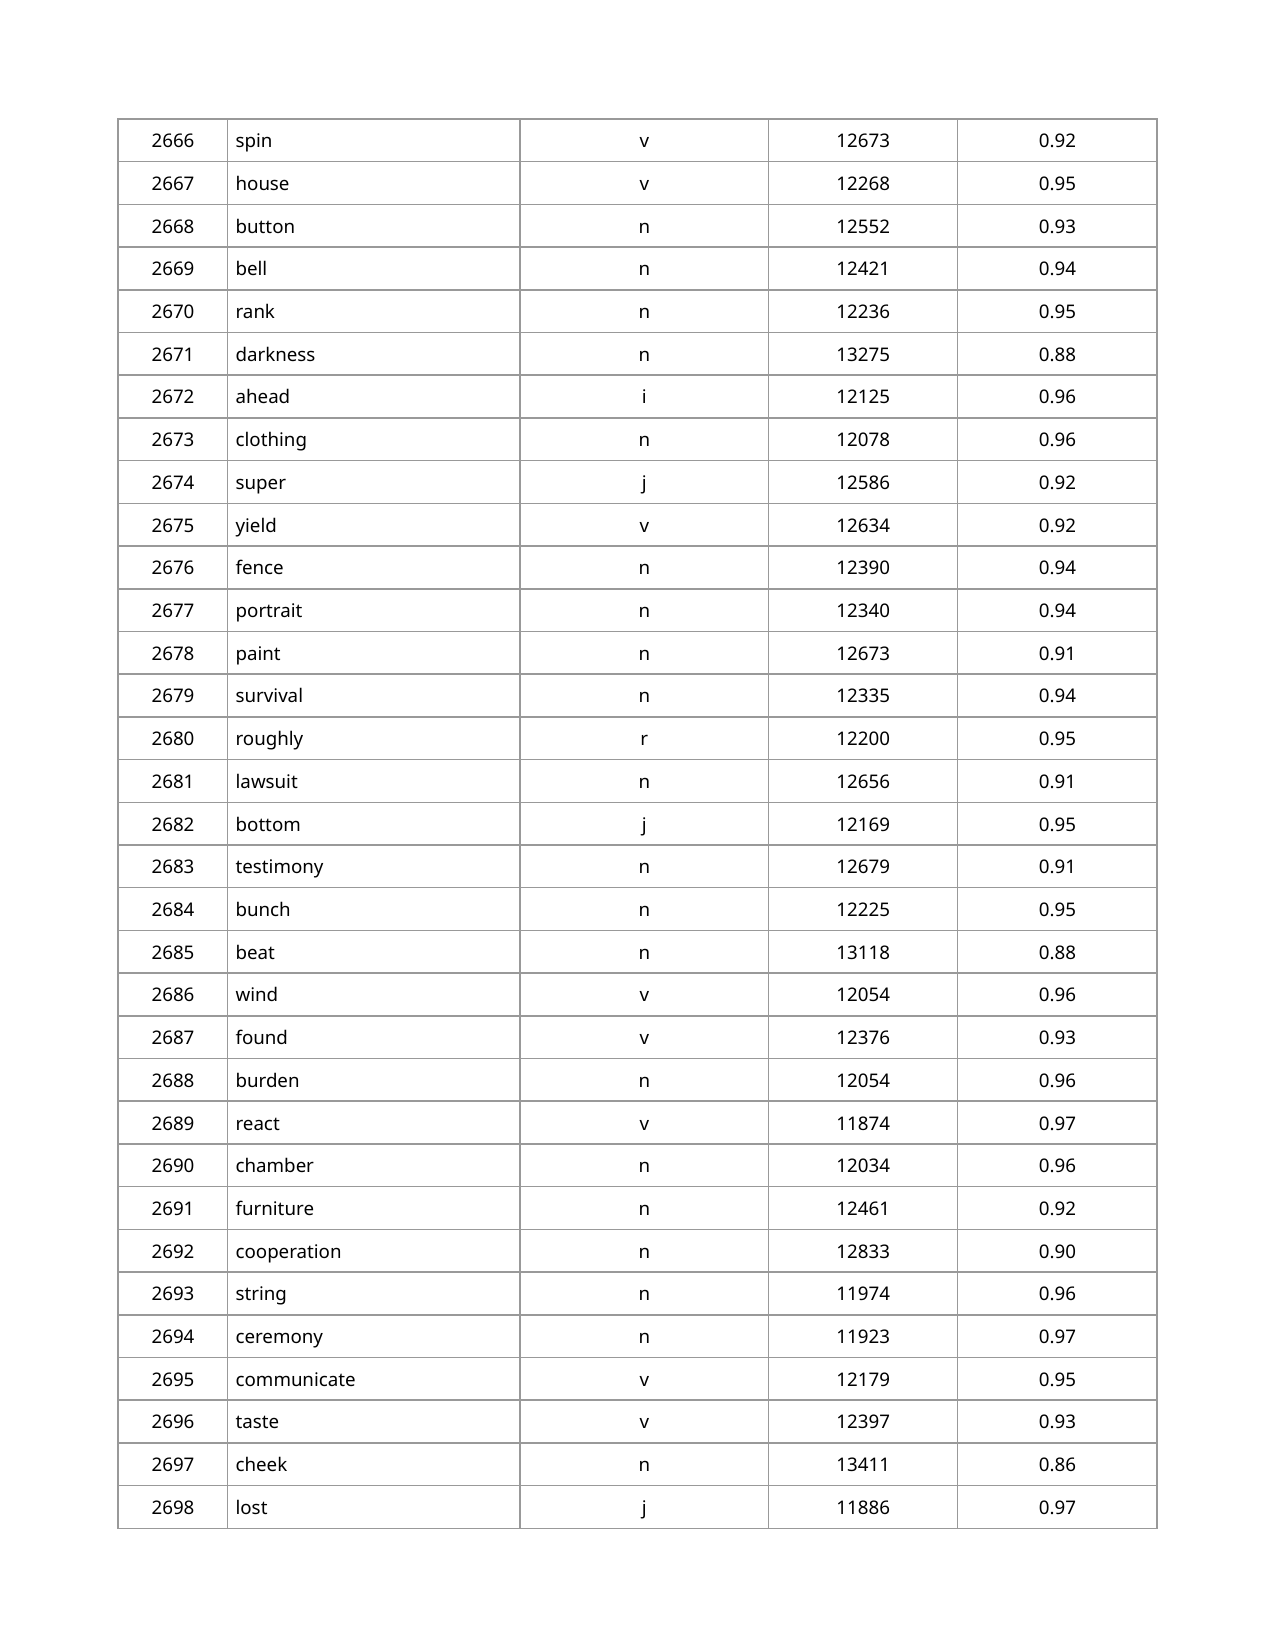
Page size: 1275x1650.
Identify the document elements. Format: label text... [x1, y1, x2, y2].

table_cell n [521, 333, 768, 374]
table_cell 0.97 [958, 1102, 1156, 1143]
table_cell 2673 [119, 419, 227, 460]
table_cell 2670 [119, 291, 227, 332]
table_cell 12376 [769, 1017, 957, 1058]
table_cell furniture [228, 1187, 519, 1228]
table_cell 0.96 [958, 1273, 1156, 1314]
table_cell n [521, 1230, 768, 1271]
table_cell 2672 [119, 376, 227, 417]
table_cell j [521, 461, 768, 502]
table_cell n [521, 291, 768, 332]
table_cell wind [228, 974, 519, 1015]
table_cell n [521, 547, 768, 588]
table_cell lawsuit [228, 760, 519, 801]
table_cell 12552 [769, 205, 957, 246]
table_cell 2666 [119, 120, 227, 161]
table_cell 2687 [119, 1017, 227, 1058]
table_cell v [521, 1102, 768, 1143]
table_cell 0.96 [958, 974, 1156, 1015]
table_cell 11923 [769, 1316, 957, 1357]
table_cell communicate [228, 1358, 519, 1399]
table_cell button [228, 205, 519, 246]
table_cell n [521, 1059, 768, 1100]
table_cell clothing [228, 419, 519, 460]
table_cell 0.96 [958, 376, 1156, 417]
table_cell 2686 [119, 974, 227, 1015]
table_cell 12673 [769, 632, 957, 673]
table_cell bottom [228, 803, 519, 844]
table_cell 0.92 [958, 120, 1156, 161]
table_cell survival [228, 675, 519, 716]
table_cell 0.94 [958, 547, 1156, 588]
table_cell cheek [228, 1444, 519, 1485]
table_cell bunch [228, 888, 519, 929]
table_cell yield [228, 504, 519, 545]
table_cell 0.95 [958, 291, 1156, 332]
table_cell 2671 [119, 333, 227, 374]
table_cell n [521, 931, 768, 972]
table_cell 2682 [119, 803, 227, 844]
table_cell 2684 [119, 888, 227, 929]
table_cell 0.91 [958, 632, 1156, 673]
table_cell taste [228, 1401, 519, 1442]
table_cell 2689 [119, 1102, 227, 1143]
table_cell 12225 [769, 888, 957, 929]
table_cell n [521, 1273, 768, 1314]
table_cell 0.86 [958, 1444, 1156, 1485]
table_cell 2677 [119, 590, 227, 631]
table_cell n [521, 675, 768, 716]
table_cell 0.95 [958, 888, 1156, 929]
table_cell 2678 [119, 632, 227, 673]
table_cell testimony [228, 846, 519, 887]
table_cell 0.94 [958, 675, 1156, 716]
table_cell 11886 [769, 1486, 957, 1527]
table_cell spin [228, 120, 519, 161]
table_cell 0.96 [958, 1145, 1156, 1186]
table_cell react [228, 1102, 519, 1143]
table_cell n [521, 1187, 768, 1228]
table_cell 0.93 [958, 1401, 1156, 1442]
table_cell 12054 [769, 974, 957, 1015]
table_cell beat [228, 931, 519, 972]
table_cell i [521, 376, 768, 417]
table_cell burden [228, 1059, 519, 1100]
table_cell 12078 [769, 419, 957, 460]
table_cell 12634 [769, 504, 957, 545]
table_cell 12200 [769, 718, 957, 759]
table_cell n [521, 205, 768, 246]
table_cell 0.91 [958, 846, 1156, 887]
table_cell 0.95 [958, 718, 1156, 759]
table_cell 2688 [119, 1059, 227, 1100]
table_cell 2680 [119, 718, 227, 759]
table_cell 12268 [769, 162, 957, 203]
table_cell string [228, 1273, 519, 1314]
table_cell 11974 [769, 1273, 957, 1314]
table_cell 2679 [119, 675, 227, 716]
table_cell 12390 [769, 547, 957, 588]
table_cell 0.90 [958, 1230, 1156, 1271]
table_cell 2674 [119, 461, 227, 502]
table_cell 12054 [769, 1059, 957, 1100]
table_cell 12421 [769, 248, 957, 289]
table_cell n [521, 1145, 768, 1186]
table_cell 0.97 [958, 1486, 1156, 1527]
table_cell 2696 [119, 1401, 227, 1442]
table_cell 12673 [769, 120, 957, 161]
table_cell lost [228, 1486, 519, 1527]
table_cell 12656 [769, 760, 957, 801]
table_cell 2690 [119, 1145, 227, 1186]
table_cell rank [228, 291, 519, 332]
table_cell portrait [228, 590, 519, 631]
table_cell ceremony [228, 1316, 519, 1357]
table_cell 0.91 [958, 760, 1156, 801]
table_cell 0.94 [958, 590, 1156, 631]
table_cell n [521, 419, 768, 460]
table_cell bell [228, 248, 519, 289]
table_cell 12679 [769, 846, 957, 887]
table_cell 2697 [119, 1444, 227, 1485]
table_cell v [521, 1358, 768, 1399]
table_cell j [521, 803, 768, 844]
table_cell n [521, 1316, 768, 1357]
table_cell 2685 [119, 931, 227, 972]
table_cell v [521, 162, 768, 203]
table_cell n [521, 632, 768, 673]
table_cell super [228, 461, 519, 502]
table_cell found [228, 1017, 519, 1058]
table_cell n [521, 248, 768, 289]
table_cell 2667 [119, 162, 227, 203]
table_cell 2698 [119, 1486, 227, 1527]
table_cell 11874 [769, 1102, 957, 1143]
table_cell 13275 [769, 333, 957, 374]
table_cell v [521, 120, 768, 161]
table_cell 0.92 [958, 504, 1156, 545]
table_cell 13118 [769, 931, 957, 972]
table_cell 13411 [769, 1444, 957, 1485]
table_cell n [521, 760, 768, 801]
table_cell darkness [228, 333, 519, 374]
table_cell n [521, 1444, 768, 1485]
table_cell fence [228, 547, 519, 588]
table_cell 12340 [769, 590, 957, 631]
table_cell v [521, 504, 768, 545]
table_cell n [521, 888, 768, 929]
table_cell ahead [228, 376, 519, 417]
table_cell 2668 [119, 205, 227, 246]
table_cell 0.95 [958, 803, 1156, 844]
table_cell 12833 [769, 1230, 957, 1271]
table_cell 0.88 [958, 333, 1156, 374]
table_cell v [521, 1401, 768, 1442]
table_cell 2692 [119, 1230, 227, 1271]
table_cell 0.97 [958, 1316, 1156, 1357]
table_cell 12461 [769, 1187, 957, 1228]
table_cell r [521, 718, 768, 759]
table_cell v [521, 974, 768, 1015]
table_cell 2675 [119, 504, 227, 545]
table_cell 0.93 [958, 1017, 1156, 1058]
table_cell 0.95 [958, 1358, 1156, 1399]
table_cell 12586 [769, 461, 957, 502]
table_cell 0.96 [958, 1059, 1156, 1100]
table_cell n [521, 846, 768, 887]
table_cell 2691 [119, 1187, 227, 1228]
table_cell chamber [228, 1145, 519, 1186]
table_cell 12125 [769, 376, 957, 417]
table_cell 0.88 [958, 931, 1156, 972]
table_cell cooperation [228, 1230, 519, 1271]
table_cell 0.95 [958, 162, 1156, 203]
table_cell 0.92 [958, 1187, 1156, 1228]
table_cell j [521, 1486, 768, 1527]
table_cell roughly [228, 718, 519, 759]
table_cell paint [228, 632, 519, 673]
table_cell 0.96 [958, 419, 1156, 460]
table_cell 0.94 [958, 248, 1156, 289]
table_cell v [521, 1017, 768, 1058]
table_cell 2693 [119, 1273, 227, 1314]
table_cell 12179 [769, 1358, 957, 1399]
table_cell 0.92 [958, 461, 1156, 502]
table_cell 0.93 [958, 205, 1156, 246]
table_cell 12236 [769, 291, 957, 332]
table_cell 12397 [769, 1401, 957, 1442]
table_cell house [228, 162, 519, 203]
table_cell 2676 [119, 547, 227, 588]
table_cell 2669 [119, 248, 227, 289]
table_cell 12169 [769, 803, 957, 844]
table_cell 12034 [769, 1145, 957, 1186]
table_cell 12335 [769, 675, 957, 716]
table_cell n [521, 590, 768, 631]
table_cell 2694 [119, 1316, 227, 1357]
table_cell 2681 [119, 760, 227, 801]
table_cell 2695 [119, 1358, 227, 1399]
table_cell 2683 [119, 846, 227, 887]
